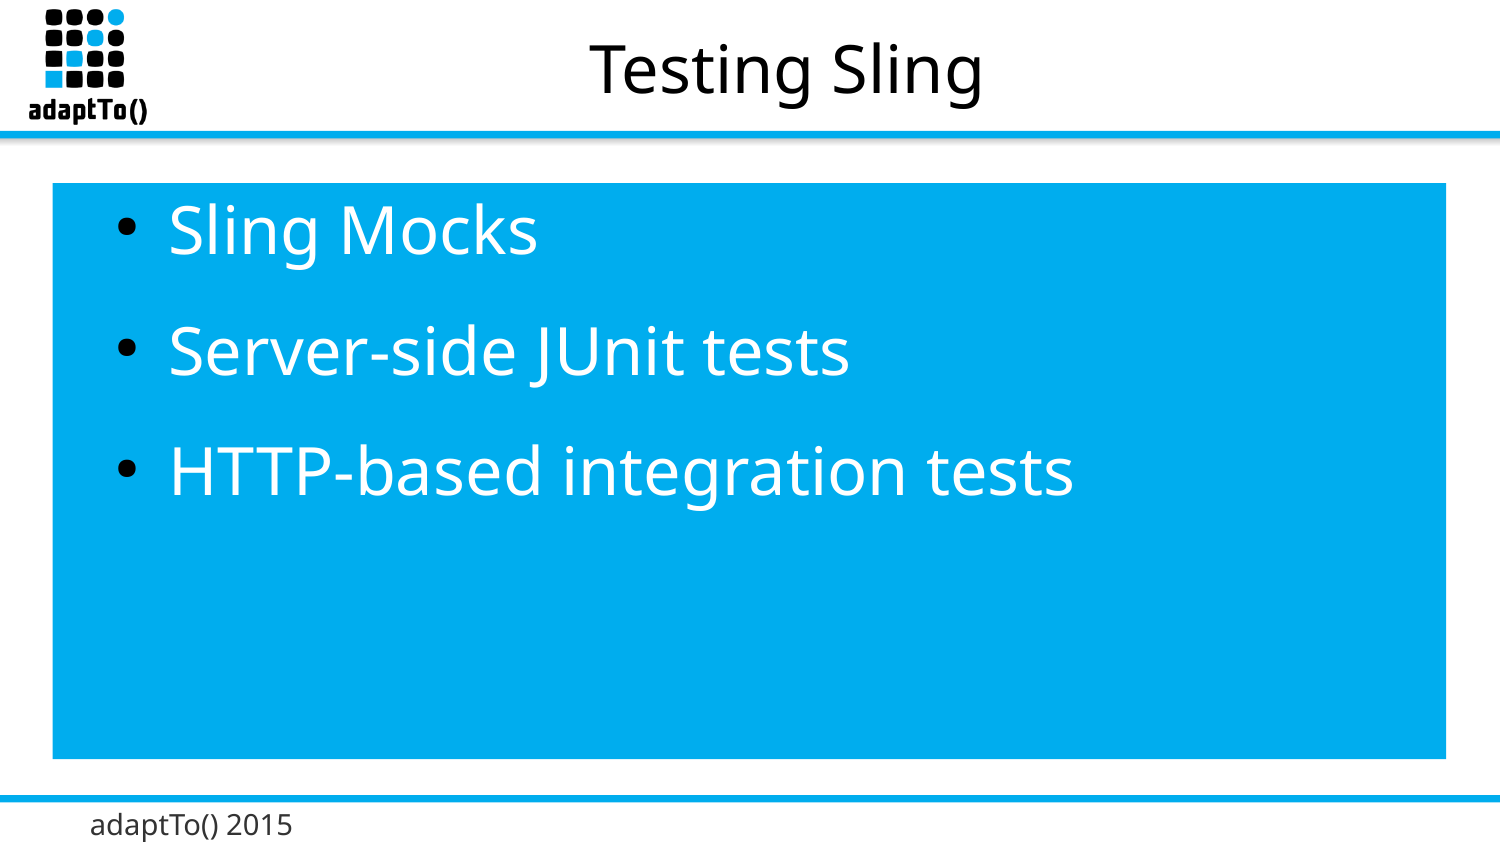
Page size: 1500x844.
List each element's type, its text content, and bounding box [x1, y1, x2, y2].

title Testing Sling [150, 15, 1425, 121]
list Sling Mocks Server-side JUnit tests HTTP-based integration tests [52, 183, 1447, 760]
picture [27, 6, 148, 126]
